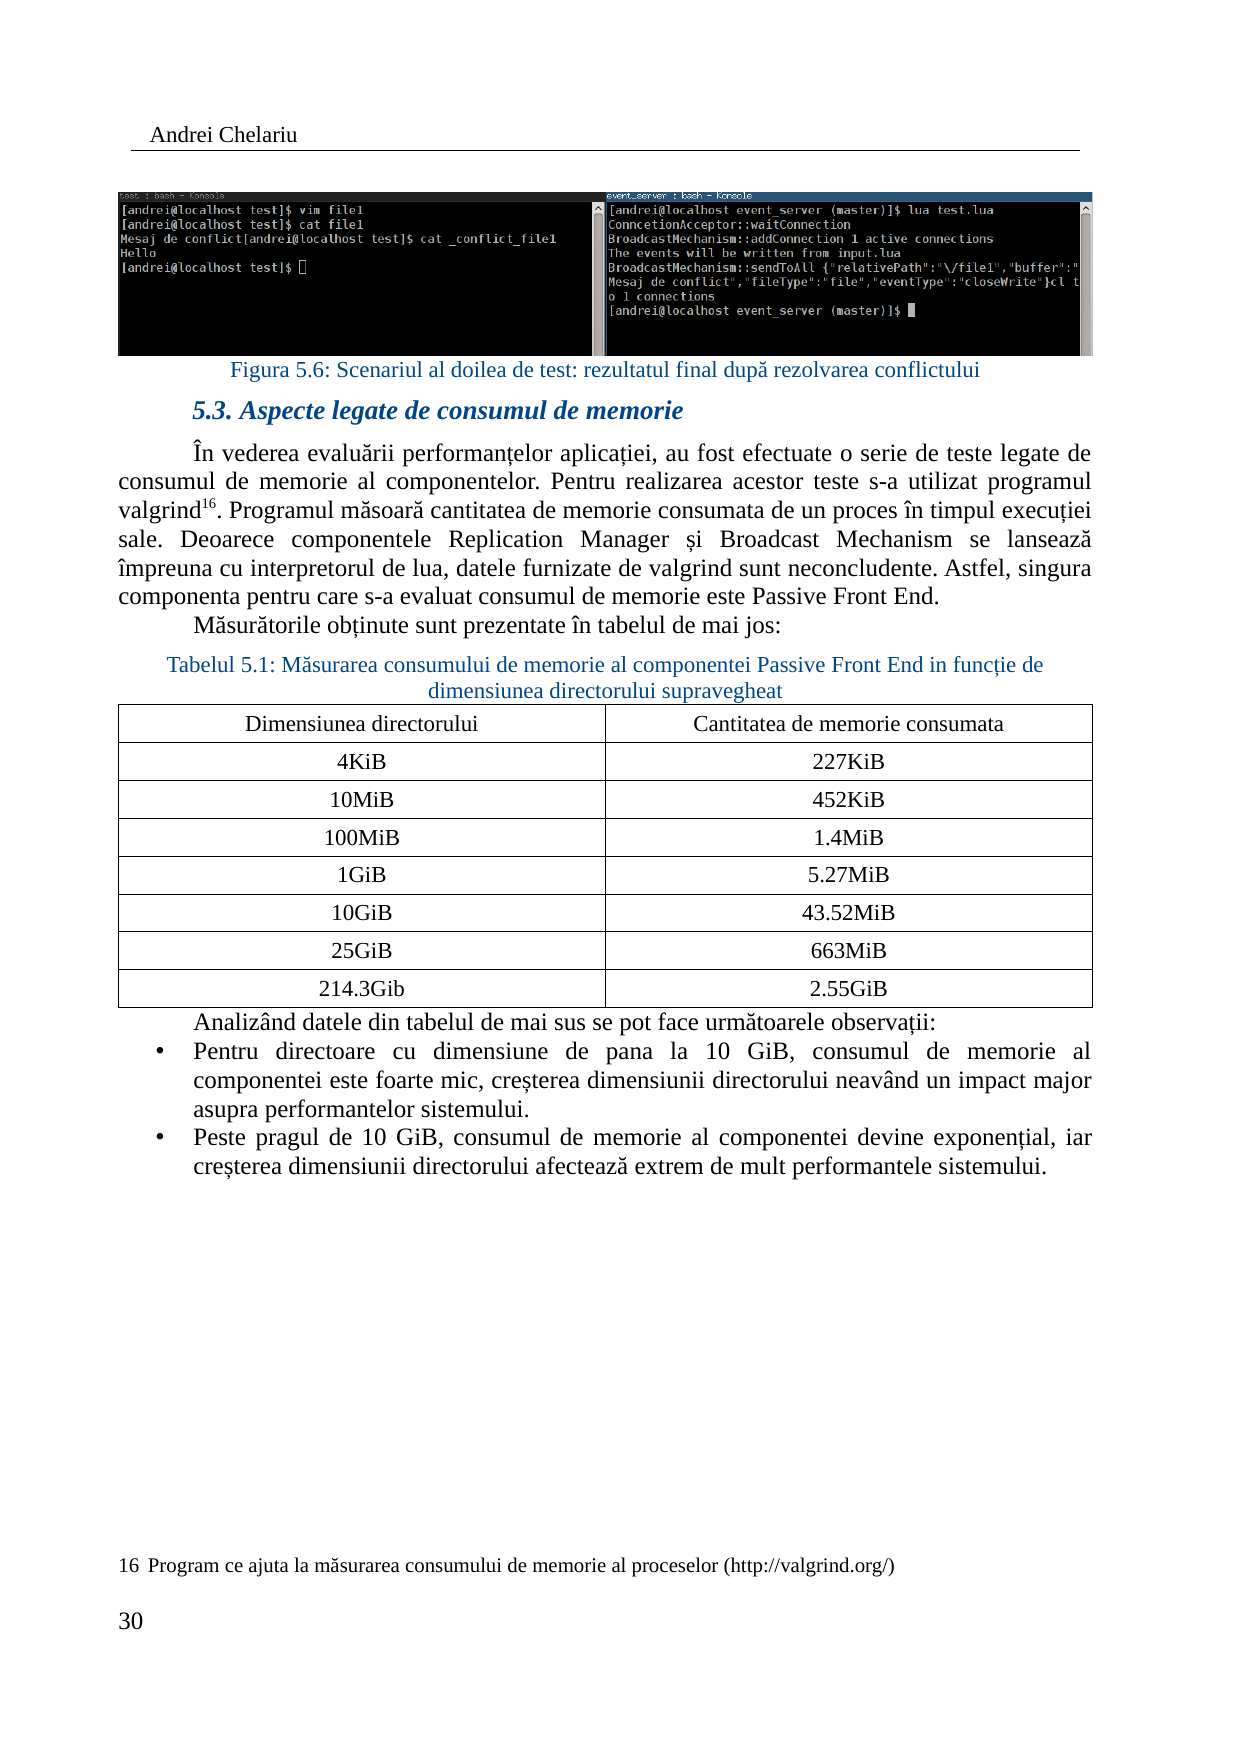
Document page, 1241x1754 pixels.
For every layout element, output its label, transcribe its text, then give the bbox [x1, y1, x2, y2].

table_cell 25GiB [119, 932, 605, 969]
table_cell 43.52MiB [606, 895, 1092, 931]
text Program ce ajuta la măsurarea consumului de memorie al proceselor (http://valgrind.org/) [118, 1553, 1093, 1577]
subtitle [192, 180, 1093, 192]
list Pentru directoare cu dimensiune de pana la 10 GiB, consumul de memorie al componentei este foarte mic, creșterea dimensiunii directorului neavând un impact major asupra performantelor sistemului. [156, 1036, 1093, 1122]
table_cell 5.27MiB [606, 857, 1092, 893]
subtitle Aspecte legate de consumul de memorie [192, 382, 1093, 425]
text Analizând datele din tabelul de mai sus se pot face următoarele observații: [118, 1008, 1093, 1036]
text Tabelul 5.1: Măsurarea consumului de memorie al componentei Passive Front End in funcție de dimensiunea directorului supravegheat [118, 651, 1093, 704]
table_cell 214.3Gib [119, 970, 605, 1007]
table_cell 1GiB [119, 857, 605, 893]
table_cell 10MiB [119, 781, 605, 818]
table_header Dimensiunea directorului [119, 705, 605, 742]
text Figura 5.6: Scenariul al doilea de test: rezultatul final după rezolvarea conflictului [118, 356, 1093, 382]
table_cell 452KiB [606, 781, 1092, 818]
table_cell 663MiB [606, 932, 1092, 969]
picture [118, 192, 1093, 356]
text În vederea evaluării performanțelor aplicației, au fost efectuate o serie de teste legate de consumul de memorie al componentelor. Pentru realizarea acestor teste s-a utilizat programul valgrind. Programul măsoară cantitatea de memorie consumata de un proces în timpul execuției sale. Deoarece componentele Replication Manager și Broadcast Mechanism se lansează împreuna cu interpretorul de lua, datele furnizate de valgrind sunt neconcludente. Astfel, singura componenta pentru care s-a evaluat consumul de memorie este Passive Front End. [118, 438, 1093, 610]
list Peste pragul de 10 GiB, consumul de memorie al componentei devine exponențial, iar creșterea dimensiunii directorului afectează extrem de mult performantele sistemului. [156, 1122, 1093, 1180]
table_cell 100MiB [119, 819, 605, 856]
text Măsurătorile obținute sunt prezentate în tabelul de mai jos: [118, 610, 1093, 639]
table_cell 1.4MiB [606, 819, 1092, 856]
table_header Cantitatea de memorie consumata [606, 705, 1092, 742]
table_cell 2.55GiB [606, 970, 1092, 1007]
table_cell 4KiB [119, 743, 605, 780]
table_cell 10GiB [119, 895, 605, 931]
table_cell 227KiB [606, 743, 1092, 780]
